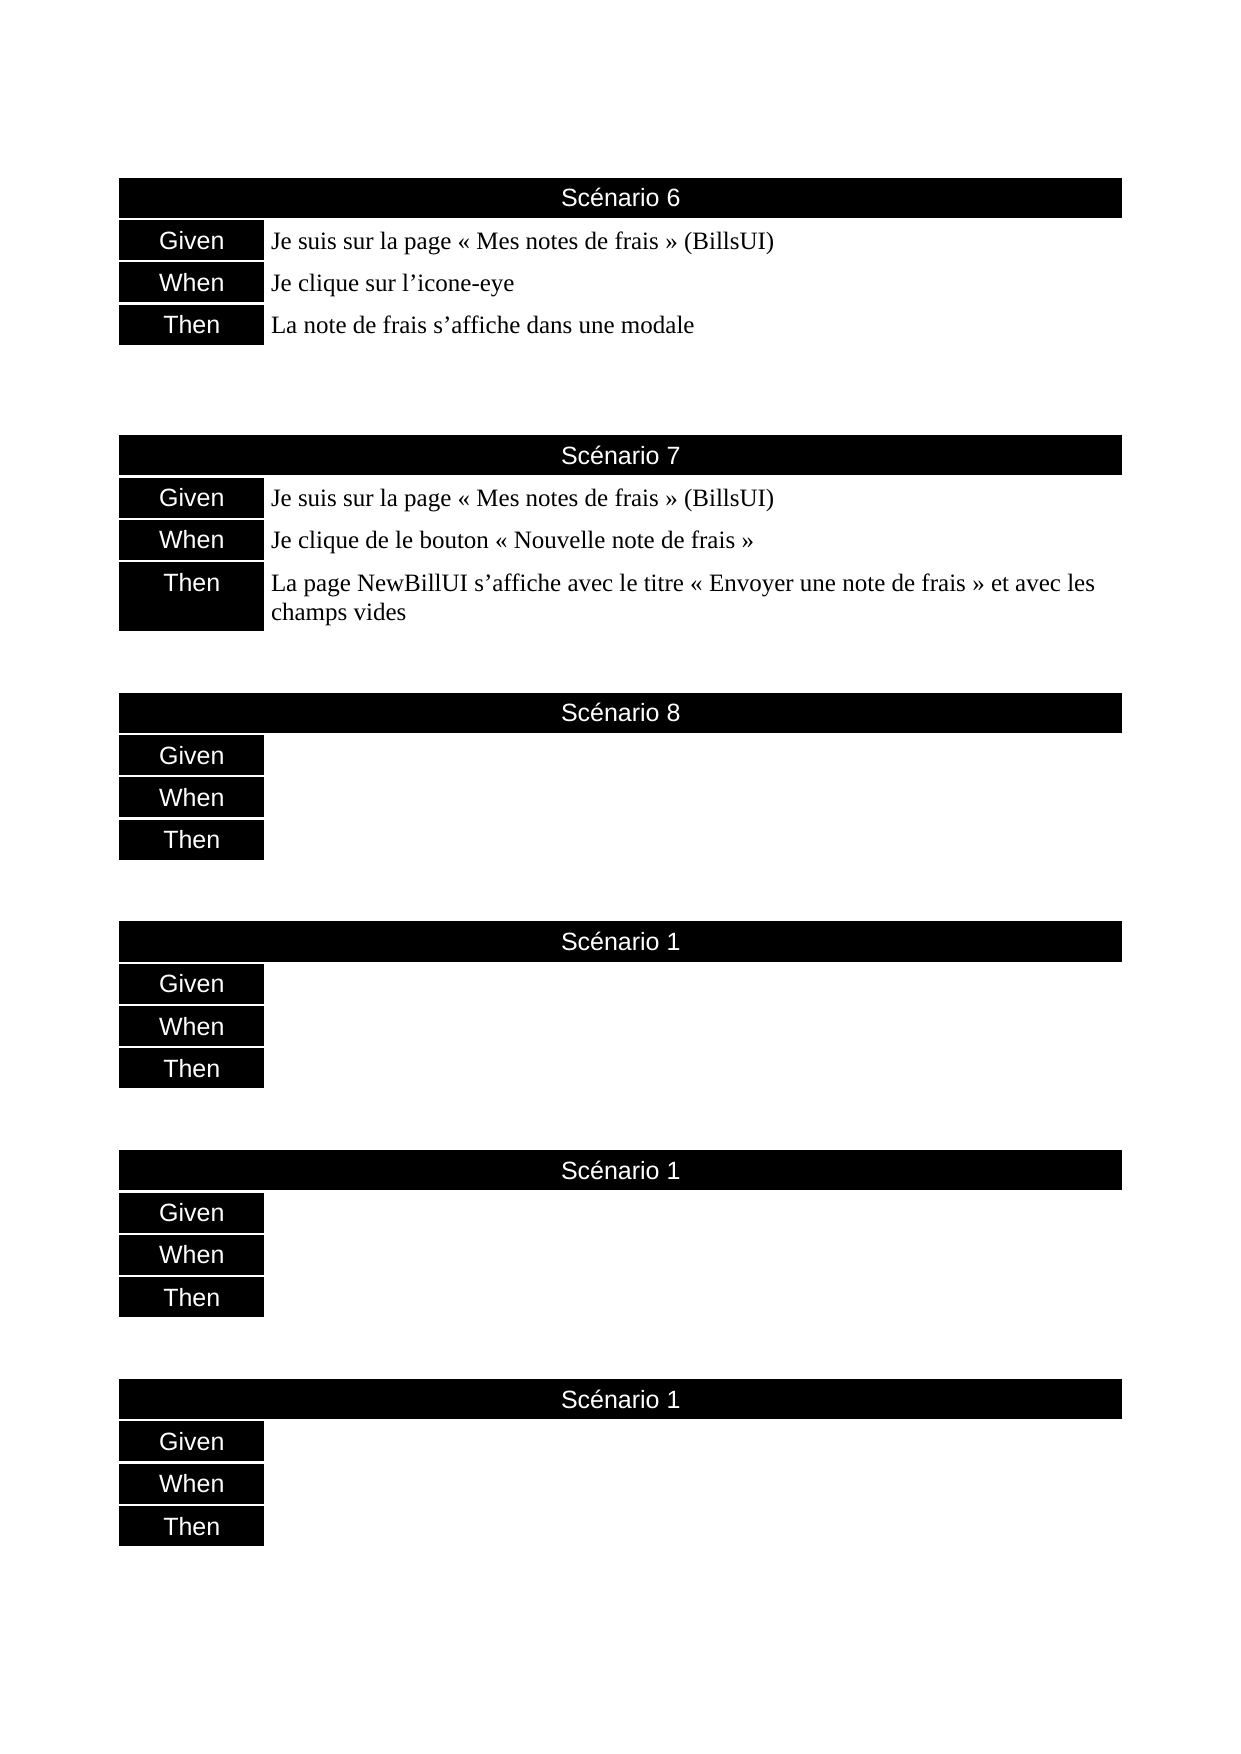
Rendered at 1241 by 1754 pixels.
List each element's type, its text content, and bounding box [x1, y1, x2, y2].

table_cell When [119, 1464, 264, 1504]
table_cell Given [119, 964, 264, 1004]
table_cell Given [119, 735, 264, 775]
table_cell [266, 1004, 1123, 1046]
table_cell Then [119, 1277, 264, 1317]
table_cell Given [119, 220, 264, 260]
table_cell La note de frais s’affiche dans une modale [266, 303, 1123, 345]
table_cell [266, 1193, 1123, 1233]
table_cell [266, 1504, 1123, 1546]
table_header Scénario 1 [119, 921, 1122, 962]
table_cell Given [119, 1193, 264, 1233]
table_cell [266, 1233, 1123, 1275]
table_cell Then [119, 562, 264, 631]
table_cell [266, 1461, 1123, 1504]
table_cell When [119, 777, 264, 817]
table_cell Je clique de le bouton « Nouvelle note de frais » [266, 518, 1123, 560]
table_cell Je clique sur l’icone-eye [266, 260, 1123, 302]
table_cell [266, 1421, 1123, 1461]
table_header Scénario 6 [119, 178, 1122, 218]
table_cell [266, 1046, 1123, 1088]
table_cell [266, 735, 1123, 775]
table_cell Then [119, 820, 264, 860]
table_cell When [119, 262, 264, 302]
table_cell Je suis sur la page « Mes notes de frais » (BillsUI) [266, 220, 1123, 260]
table_header Scénario 7 [119, 435, 1122, 475]
table_header Scénario 8 [119, 693, 1122, 733]
table_cell [266, 818, 1123, 860]
table_cell Then [119, 1506, 264, 1546]
table_cell La page NewBillUI s’affiche avec le titre « Envoyer une note de frais » et avec les champs vides [266, 560, 1123, 631]
table_cell [266, 964, 1123, 1004]
table_header Scénario 1 [119, 1379, 1122, 1419]
table_header Scénario 1 [119, 1150, 1122, 1190]
table_cell When [119, 1006, 264, 1046]
table_cell Je suis sur la page « Mes notes de frais » (BillsUI) [266, 478, 1123, 518]
table_cell Given [119, 478, 264, 518]
table_cell Given [119, 1421, 264, 1461]
table_cell Then [119, 1048, 264, 1088]
table_cell Then [119, 305, 264, 345]
table_cell When [119, 1235, 264, 1275]
table_cell [266, 775, 1123, 817]
table_cell [266, 1275, 1123, 1317]
table_cell When [119, 520, 264, 560]
